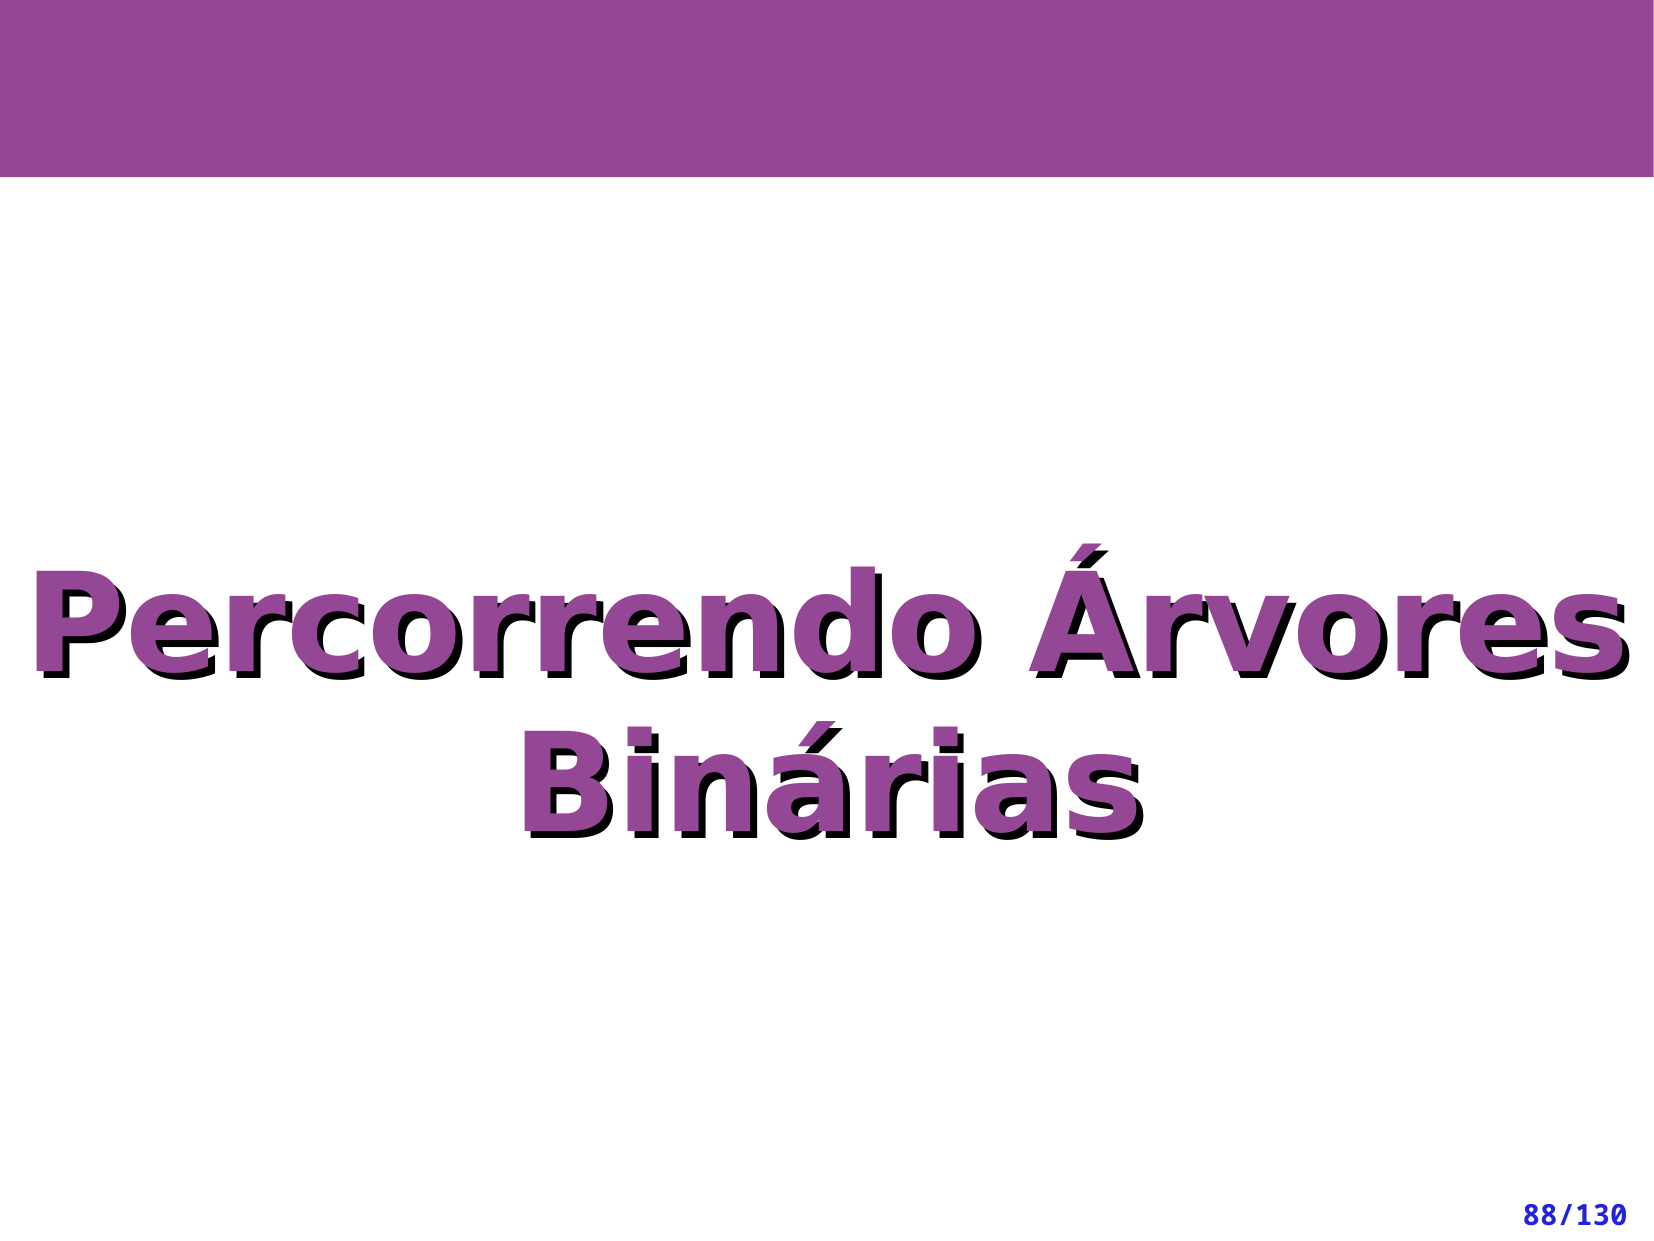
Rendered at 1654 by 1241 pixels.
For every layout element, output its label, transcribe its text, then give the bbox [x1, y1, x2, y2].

text_box Percorrendo Árvores Binárias [10, 536, 1646, 872]
